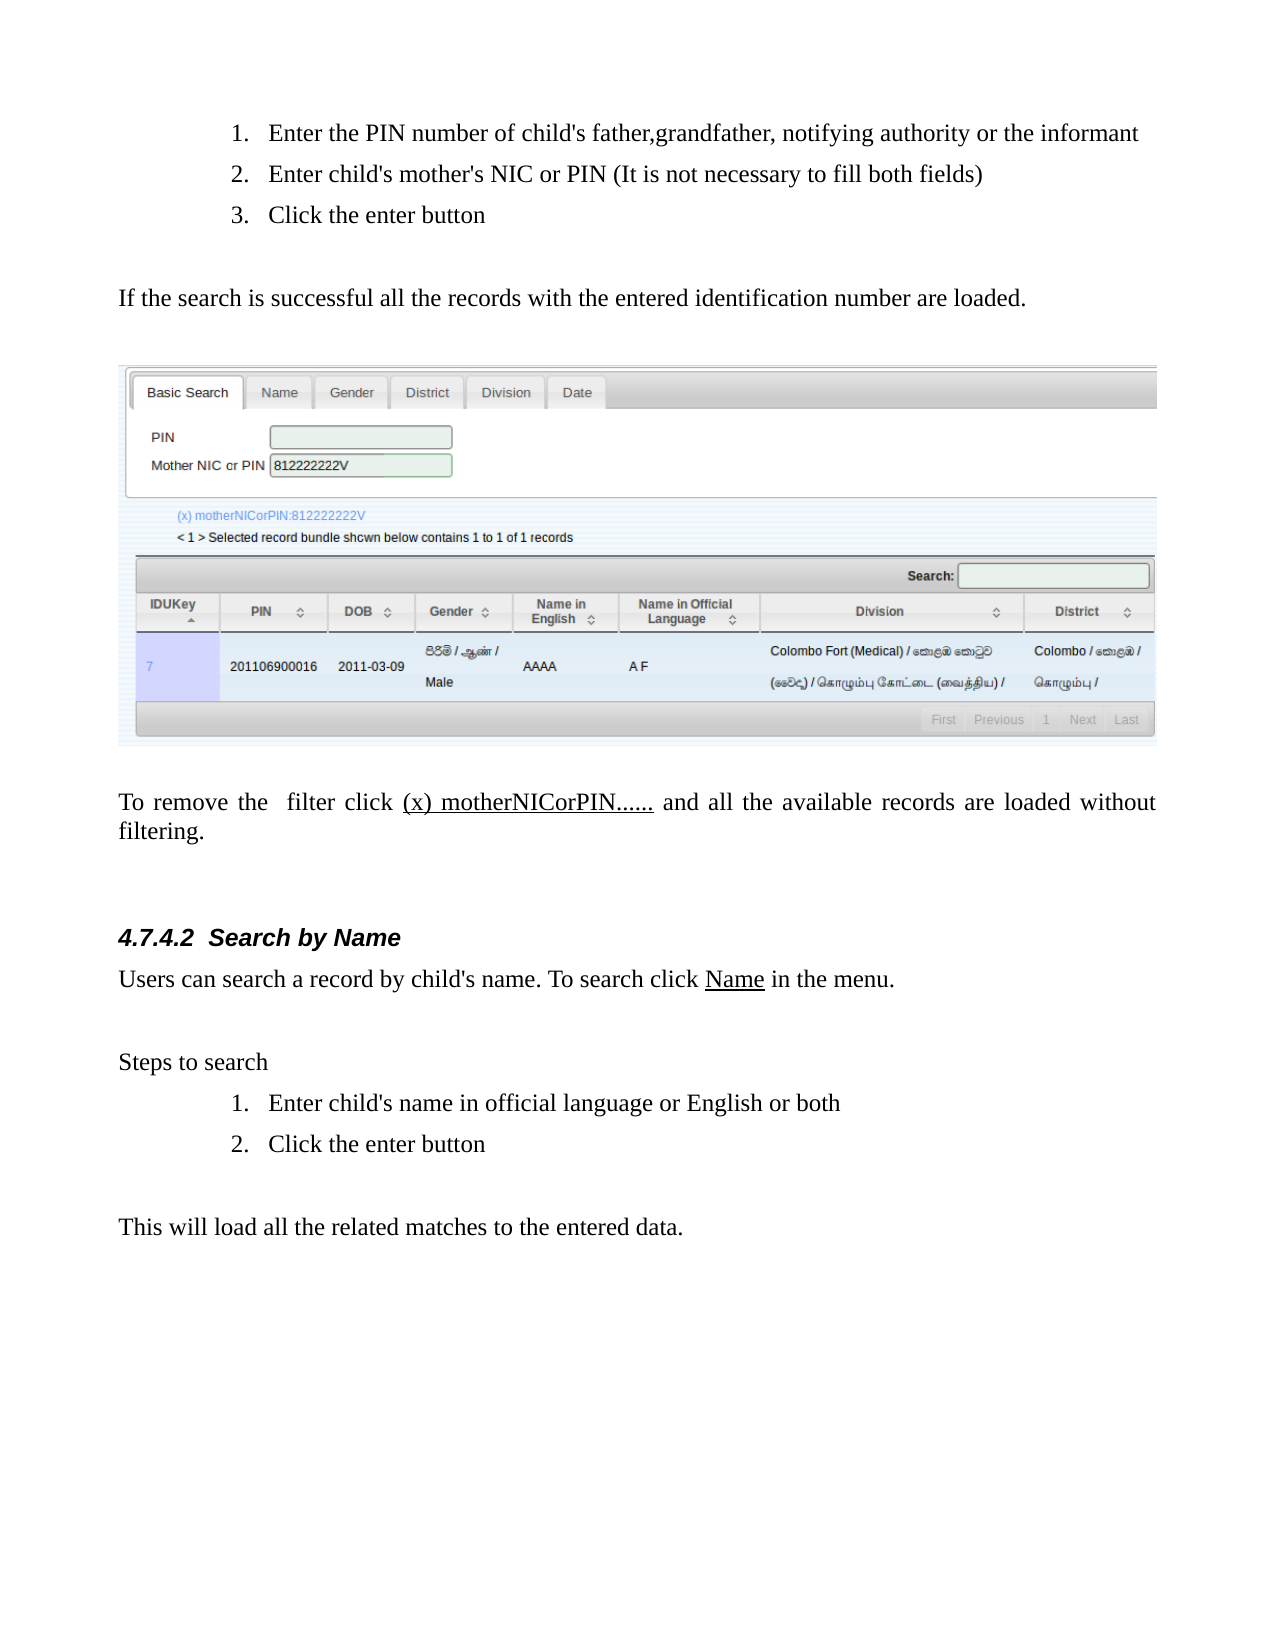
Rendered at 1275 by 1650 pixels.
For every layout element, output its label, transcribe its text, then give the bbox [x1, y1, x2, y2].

text This will load all the related matches to the entered data. [118, 1212, 1157, 1241]
text To remove the filter click (x) motherNICorPIN...... and all the available records are loaded without filtering. [118, 787, 1157, 844]
text If the search is successful all the records with the entered identification number are loaded. [118, 283, 1157, 312]
list Click the enter button [231, 201, 1157, 229]
text Steps to search [118, 1047, 1157, 1076]
subtitle Search by Name [118, 923, 1157, 952]
text Users can search a record by child's name. To search click Name in the menu. [118, 964, 1157, 993]
list Enter child's name in official language or English or both [231, 1088, 1157, 1117]
list Click the enter button [231, 1129, 1157, 1158]
list Enter child's mother's NIC or PIN (It is not necessary to fill both fields) [231, 159, 1157, 188]
list Enter the PIN number of child's father,grandfather, notifying authority or the informant [231, 118, 1157, 147]
picture [118, 365, 1157, 746]
